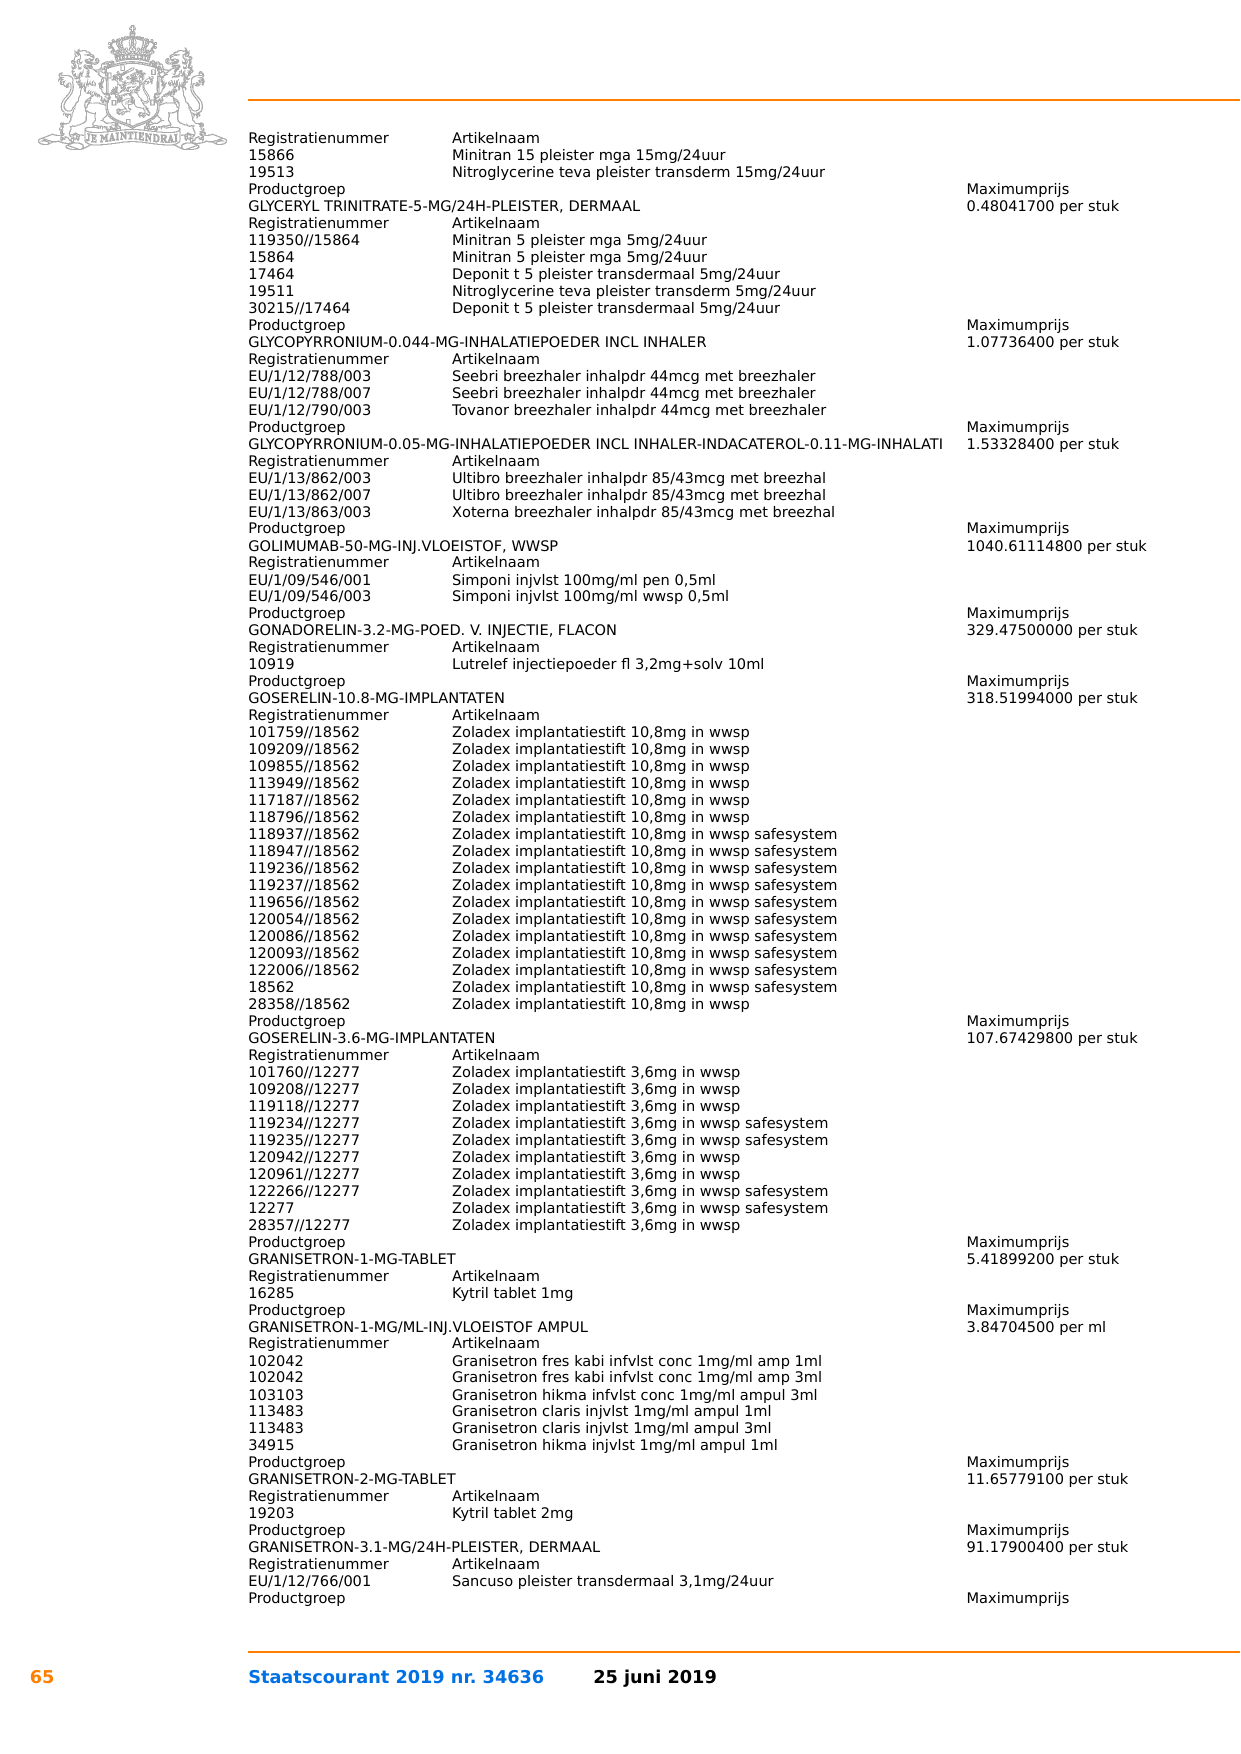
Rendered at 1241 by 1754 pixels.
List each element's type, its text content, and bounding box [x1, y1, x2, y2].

table_cell Zoladex implantatiestift 10,8mg in wwsp [446, 724, 961, 741]
table_cell 1.07736400 per stuk [961, 334, 1163, 351]
table_cell Productgroep [248, 1522, 446, 1539]
table_cell 5.41899200 per stuk [961, 1251, 1163, 1267]
table_cell Registratienummer [248, 1335, 446, 1352]
table_cell [961, 588, 1163, 605]
table_cell GRANISETRON-1-MG/ML-INJ.VLOEISTOF AMPUL [248, 1319, 961, 1335]
table_cell Zoladex implantatiestift 3,6mg in wwsp [446, 1098, 961, 1115]
table_cell 109855//18562 [248, 758, 446, 775]
table_cell [961, 860, 1163, 877]
table_cell 11.65779100 per stuk [961, 1471, 1163, 1488]
table_cell Maximumprijs [961, 1522, 1163, 1539]
table_cell 102042 [248, 1369, 446, 1386]
table_cell Registratienummer [248, 215, 446, 232]
table_cell 15866 [248, 147, 446, 164]
table_cell 109208//12277 [248, 1081, 446, 1098]
table_cell 118796//18562 [248, 809, 446, 826]
table_cell Granisetron hikma infvlst conc 1mg/ml ampul 3ml [446, 1386, 961, 1403]
table_cell Granisetron hikma injvlst 1mg/ml ampul 1ml [446, 1437, 961, 1454]
table_cell [961, 504, 1163, 520]
table_cell [961, 758, 1163, 775]
table_cell 120942//12277 [248, 1149, 446, 1166]
table_cell [961, 639, 1163, 656]
table_cell Artikelnaam [446, 1335, 961, 1352]
table_cell EU/1/12/766/001 [248, 1573, 446, 1590]
table_cell Minitran 5 pleister mga 5mg/24uur [446, 232, 961, 249]
table_cell [961, 554, 1163, 571]
table_cell 119237//18562 [248, 877, 446, 894]
table_cell [961, 775, 1163, 792]
table_cell Xoterna breezhaler inhalpdr 85/43mcg met breezhal [446, 504, 961, 520]
table_cell 318.51994000 per stuk [961, 690, 1163, 707]
table_cell Nitroglycerine teva pleister transderm 15mg/24uur [446, 164, 961, 181]
table_cell Zoladex implantatiestift 10,8mg in wwsp safesystem [446, 860, 961, 877]
table_cell Zoladex implantatiestift 3,6mg in wwsp safesystem [446, 1183, 961, 1199]
table_cell Granisetron fres kabi infvlst conc 1mg/ml amp 3ml [446, 1369, 961, 1386]
table_cell 118937//18562 [248, 826, 446, 843]
table_cell [961, 877, 1163, 894]
table_cell EU/1/13/862/007 [248, 486, 446, 503]
table_cell Zoladex implantatiestift 3,6mg in wwsp [446, 1217, 961, 1233]
table_cell [961, 945, 1163, 962]
table_cell Maximumprijs [961, 520, 1163, 537]
table_cell [961, 826, 1163, 843]
table_cell Zoladex implantatiestift 3,6mg in wwsp safesystem [446, 1132, 961, 1149]
table_cell [961, 1285, 1163, 1301]
table_cell 101760//12277 [248, 1064, 446, 1081]
table_cell [961, 147, 1163, 164]
table_cell [446, 181, 961, 198]
table_cell 119234//12277 [248, 1115, 446, 1132]
table_cell 16285 [248, 1285, 446, 1301]
table_cell Maximumprijs [961, 1013, 1163, 1030]
table_cell [446, 1454, 961, 1471]
table_cell [961, 792, 1163, 809]
table_cell 120086//18562 [248, 928, 446, 945]
table_cell Kytril tablet 1mg [446, 1285, 961, 1301]
table_cell Artikelnaam [446, 1488, 961, 1505]
table_cell Zoladex implantatiestift 10,8mg in wwsp safesystem [446, 826, 961, 843]
table_cell Productgroep [248, 673, 446, 690]
table_cell 113949//18562 [248, 775, 446, 792]
table_cell GRANISETRON-2-MG-TABLET [248, 1471, 961, 1488]
table_cell [961, 928, 1163, 945]
table_cell [961, 385, 1163, 402]
table_cell [961, 1098, 1163, 1115]
table_cell Simponi injvlst 100mg/ml wwsp 0,5ml [446, 588, 961, 605]
table_cell Maximumprijs [961, 181, 1163, 198]
table_cell Nitroglycerine teva pleister transderm 5mg/24uur [446, 283, 961, 300]
table_cell [961, 1149, 1163, 1166]
table_cell Productgroep [248, 605, 446, 622]
table_cell Zoladex implantatiestift 10,8mg in wwsp safesystem [446, 962, 961, 979]
table_cell GLYCERYL TRINITRATE-5-MG/24H-PLEISTER, DERMAAL [248, 198, 961, 215]
table_cell [961, 1353, 1163, 1369]
table_cell Zoladex implantatiestift 3,6mg in wwsp safesystem [446, 1115, 961, 1132]
table_cell Sancuso pleister transdermaal 3,1mg/24uur [446, 1573, 961, 1590]
table_cell Maximumprijs [961, 1454, 1163, 1471]
table_cell Ultibro breezhaler inhalpdr 85/43mcg met breezhal [446, 486, 961, 503]
table_cell 17464 [248, 266, 446, 283]
table_cell Productgroep [248, 1301, 446, 1318]
table_cell EU/1/12/790/003 [248, 402, 446, 418]
table_cell 3.84704500 per ml [961, 1319, 1163, 1335]
table_cell 107.67429800 per stuk [961, 1030, 1163, 1047]
table_cell GOLIMUMAB-50-MG-INJ.VLOEISTOF, WWSP [248, 538, 961, 554]
table_cell [961, 164, 1163, 181]
table_cell [961, 1386, 1163, 1403]
table_cell Artikelnaam [446, 707, 961, 724]
table_cell [961, 1437, 1163, 1454]
table_cell [961, 453, 1163, 469]
table_cell Maximumprijs [961, 673, 1163, 690]
table_cell Simponi injvlst 100mg/ml pen 0,5ml [446, 571, 961, 588]
table_cell Artikelnaam [446, 1047, 961, 1064]
table_cell 113483 [248, 1403, 446, 1420]
table_cell 119350//15864 [248, 232, 446, 249]
table_cell 122006//18562 [248, 962, 446, 979]
table_cell [961, 130, 1163, 147]
table_cell Artikelnaam [446, 554, 961, 571]
table_cell [961, 266, 1163, 283]
table_cell 119236//18562 [248, 860, 446, 877]
table_cell 120093//18562 [248, 945, 446, 962]
table_cell [961, 300, 1163, 317]
table_cell [961, 1166, 1163, 1183]
table_cell [961, 741, 1163, 758]
table_cell [961, 368, 1163, 384]
table_cell Zoladex implantatiestift 3,6mg in wwsp [446, 1166, 961, 1183]
table_cell Maximumprijs [961, 1590, 1163, 1607]
table_cell Productgroep [248, 181, 446, 198]
table_cell Zoladex implantatiestift 3,6mg in wwsp [446, 1064, 961, 1081]
table_cell GOSERELIN-3.6-MG-IMPLANTATEN [248, 1030, 961, 1047]
table_cell Maximumprijs [961, 1234, 1163, 1251]
table_cell Zoladex implantatiestift 10,8mg in wwsp safesystem [446, 928, 961, 945]
table_cell GOSERELIN-10.8-MG-IMPLANTATEN [248, 690, 961, 707]
table_cell [961, 1047, 1163, 1064]
table_cell Zoladex implantatiestift 10,8mg in wwsp safesystem [446, 911, 961, 928]
table_cell [961, 979, 1163, 996]
table_cell GLYCOPYRRONIUM-0.044-MG-INHALATIEPOEDER INCL INHALER [248, 334, 961, 351]
table_cell [446, 1013, 961, 1030]
table_cell Zoladex implantatiestift 10,8mg in wwsp [446, 792, 961, 809]
table_cell [961, 1420, 1163, 1437]
table_cell Granisetron fres kabi infvlst conc 1mg/ml amp 1ml [446, 1353, 961, 1369]
table_cell GONADORELIN-3.2-MG-POED. V. INJECTIE, FLACON [248, 622, 961, 639]
table_cell 30215//17464 [248, 300, 446, 317]
table_cell [446, 673, 961, 690]
table_cell [961, 1081, 1163, 1098]
table_cell [961, 843, 1163, 860]
table_cell 91.17900400 per stuk [961, 1539, 1163, 1556]
table_cell 109209//18562 [248, 741, 446, 758]
table_cell Artikelnaam [446, 1268, 961, 1284]
table_cell [961, 486, 1163, 503]
table_cell [961, 232, 1163, 249]
table_cell 119235//12277 [248, 1132, 446, 1149]
table_cell [961, 1369, 1163, 1386]
table_cell [446, 520, 961, 537]
table_cell Lutrelef injectiepoeder fl 3,2mg+solv 10ml [446, 656, 961, 673]
table_cell [961, 1556, 1163, 1573]
table_cell Artikelnaam [446, 130, 961, 147]
table_cell Registratienummer [248, 554, 446, 571]
table_cell Artikelnaam [446, 453, 961, 469]
table_cell Granisetron claris injvlst 1mg/ml ampul 3ml [446, 1420, 961, 1437]
table_cell [961, 470, 1163, 486]
table_cell [961, 707, 1163, 724]
table_cell Zoladex implantatiestift 10,8mg in wwsp [446, 809, 961, 826]
table_cell Registratienummer [248, 1047, 446, 1064]
table_cell GLYCOPYRRONIUM-0.05-MG-INHALATIEPOEDER INCL INHALER-INDACATEROL-0.11-MG-INHALATI [248, 436, 961, 452]
table_cell 118947//18562 [248, 843, 446, 860]
table_cell [446, 605, 961, 622]
table_cell Seebri breezhaler inhalpdr 44mcg met breezhaler [446, 368, 961, 384]
table_cell Registratienummer [248, 1556, 446, 1573]
table_cell EU/1/13/863/003 [248, 504, 446, 520]
table_cell [961, 1217, 1163, 1233]
table_cell 120054//18562 [248, 911, 446, 928]
table_cell [961, 1488, 1163, 1505]
table_cell Zoladex implantatiestift 10,8mg in wwsp [446, 775, 961, 792]
picture [38, 25, 227, 150]
table_cell [961, 1403, 1163, 1420]
table_cell EU/1/12/788/007 [248, 385, 446, 402]
table_cell GRANISETRON-3.1-MG/24H-PLEISTER, DERMAAL [248, 1539, 961, 1556]
table_cell Registratienummer [248, 351, 446, 368]
table_cell [961, 249, 1163, 266]
table_cell Zoladex implantatiestift 10,8mg in wwsp safesystem [446, 843, 961, 860]
table_cell 113483 [248, 1420, 446, 1437]
table_cell Zoladex implantatiestift 3,6mg in wwsp safesystem [446, 1200, 961, 1217]
table_cell Registratienummer [248, 1488, 446, 1505]
table_cell Zoladex implantatiestift 3,6mg in wwsp [446, 1081, 961, 1098]
table_cell GRANISETRON-1-MG-TABLET [248, 1251, 961, 1267]
table_cell Artikelnaam [446, 1556, 961, 1573]
table_cell [961, 911, 1163, 928]
table_cell Seebri breezhaler inhalpdr 44mcg met breezhaler [446, 385, 961, 402]
table_cell 34915 [248, 1437, 446, 1454]
table_cell Registratienummer [248, 130, 446, 147]
table_cell [961, 1505, 1163, 1522]
table_cell Artikelnaam [446, 215, 961, 232]
table_cell Zoladex implantatiestift 10,8mg in wwsp safesystem [446, 877, 961, 894]
table_cell 15864 [248, 249, 446, 266]
table_cell Zoladex implantatiestift 10,8mg in wwsp [446, 758, 961, 775]
table_cell EU/1/12/788/003 [248, 368, 446, 384]
table_cell 28357//12277 [248, 1217, 446, 1233]
table_cell [961, 656, 1163, 673]
table_cell Productgroep [248, 1234, 446, 1251]
table_cell [961, 1200, 1163, 1217]
table_cell [446, 1234, 961, 1251]
table_cell Maximumprijs [961, 317, 1163, 334]
table_cell 19511 [248, 283, 446, 300]
table_cell Minitran 15 pleister mga 15mg/24uur [446, 147, 961, 164]
table_cell [961, 215, 1163, 232]
table_cell 119118//12277 [248, 1098, 446, 1115]
table_cell [961, 1573, 1163, 1590]
table_cell Productgroep [248, 317, 446, 334]
table_cell Productgroep [248, 419, 446, 436]
table_cell Ultibro breezhaler inhalpdr 85/43mcg met breezhal [446, 470, 961, 486]
table_cell Productgroep [248, 1013, 446, 1030]
table_cell Registratienummer [248, 1268, 446, 1284]
table_cell [446, 317, 961, 334]
table_cell Deponit t 5 pleister transdermaal 5mg/24uur [446, 300, 961, 317]
table_cell [961, 402, 1163, 418]
table_cell [961, 809, 1163, 826]
table_cell Zoladex implantatiestift 10,8mg in wwsp [446, 741, 961, 758]
table_cell Deponit t 5 pleister transdermaal 5mg/24uur [446, 266, 961, 283]
table_cell Zoladex implantatiestift 10,8mg in wwsp safesystem [446, 894, 961, 911]
table_cell 1.53328400 per stuk [961, 436, 1163, 452]
table_cell 1040.61114800 per stuk [961, 538, 1163, 554]
table_cell [961, 724, 1163, 741]
table_cell 329.47500000 per stuk [961, 622, 1163, 639]
table_cell Granisetron claris injvlst 1mg/ml ampul 1ml [446, 1403, 961, 1420]
table_cell Artikelnaam [446, 351, 961, 368]
table_cell [961, 996, 1163, 1013]
table_cell 120961//12277 [248, 1166, 446, 1183]
table_cell Productgroep [248, 520, 446, 537]
table_cell [961, 283, 1163, 300]
table_cell Maximumprijs [961, 1301, 1163, 1318]
table_cell Zoladex implantatiestift 10,8mg in wwsp [446, 996, 961, 1013]
table_cell [961, 1183, 1163, 1199]
table_cell [961, 1335, 1163, 1352]
table_cell [446, 1590, 961, 1607]
table_cell 101759//18562 [248, 724, 446, 741]
table_cell [961, 1132, 1163, 1149]
table_cell 19203 [248, 1505, 446, 1522]
table_cell 10919 [248, 656, 446, 673]
table_cell Maximumprijs [961, 419, 1163, 436]
table_cell Productgroep [248, 1454, 446, 1471]
table_cell [446, 419, 961, 436]
table_cell 119656//18562 [248, 894, 446, 911]
table_cell 117187//18562 [248, 792, 446, 809]
table_cell 19513 [248, 164, 446, 181]
table_cell EU/1/09/546/003 [248, 588, 446, 605]
table_cell Registratienummer [248, 639, 446, 656]
table_cell 102042 [248, 1353, 446, 1369]
table_cell EU/1/09/546/001 [248, 571, 446, 588]
table_cell Kytril tablet 2mg [446, 1505, 961, 1522]
table_cell Zoladex implantatiestift 10,8mg in wwsp safesystem [446, 979, 961, 996]
table_cell Artikelnaam [446, 639, 961, 656]
table_cell [961, 1064, 1163, 1081]
table_cell EU/1/13/862/003 [248, 470, 446, 486]
table_cell [446, 1522, 961, 1539]
table_cell Minitran 5 pleister mga 5mg/24uur [446, 249, 961, 266]
table_cell 12277 [248, 1200, 446, 1217]
table_cell [961, 1268, 1163, 1284]
table_cell 18562 [248, 979, 446, 996]
table_cell Zoladex implantatiestift 3,6mg in wwsp [446, 1149, 961, 1166]
table_cell [961, 894, 1163, 911]
table_cell [961, 571, 1163, 588]
table_cell 28358//18562 [248, 996, 446, 1013]
table_cell Zoladex implantatiestift 10,8mg in wwsp safesystem [446, 945, 961, 962]
table_cell Registratienummer [248, 707, 446, 724]
table_cell [961, 351, 1163, 368]
table_cell [961, 1115, 1163, 1132]
table_cell Maximumprijs [961, 605, 1163, 622]
table_cell 103103 [248, 1386, 446, 1403]
table_cell [961, 962, 1163, 979]
table_cell 122266//12277 [248, 1183, 446, 1199]
table_cell Tovanor breezhaler inhalpdr 44mcg met breezhaler [446, 402, 961, 418]
table_cell Registratienummer [248, 453, 446, 469]
table_cell Productgroep [248, 1590, 446, 1607]
table_cell [446, 1301, 961, 1318]
table_cell 0.48041700 per stuk [961, 198, 1163, 215]
